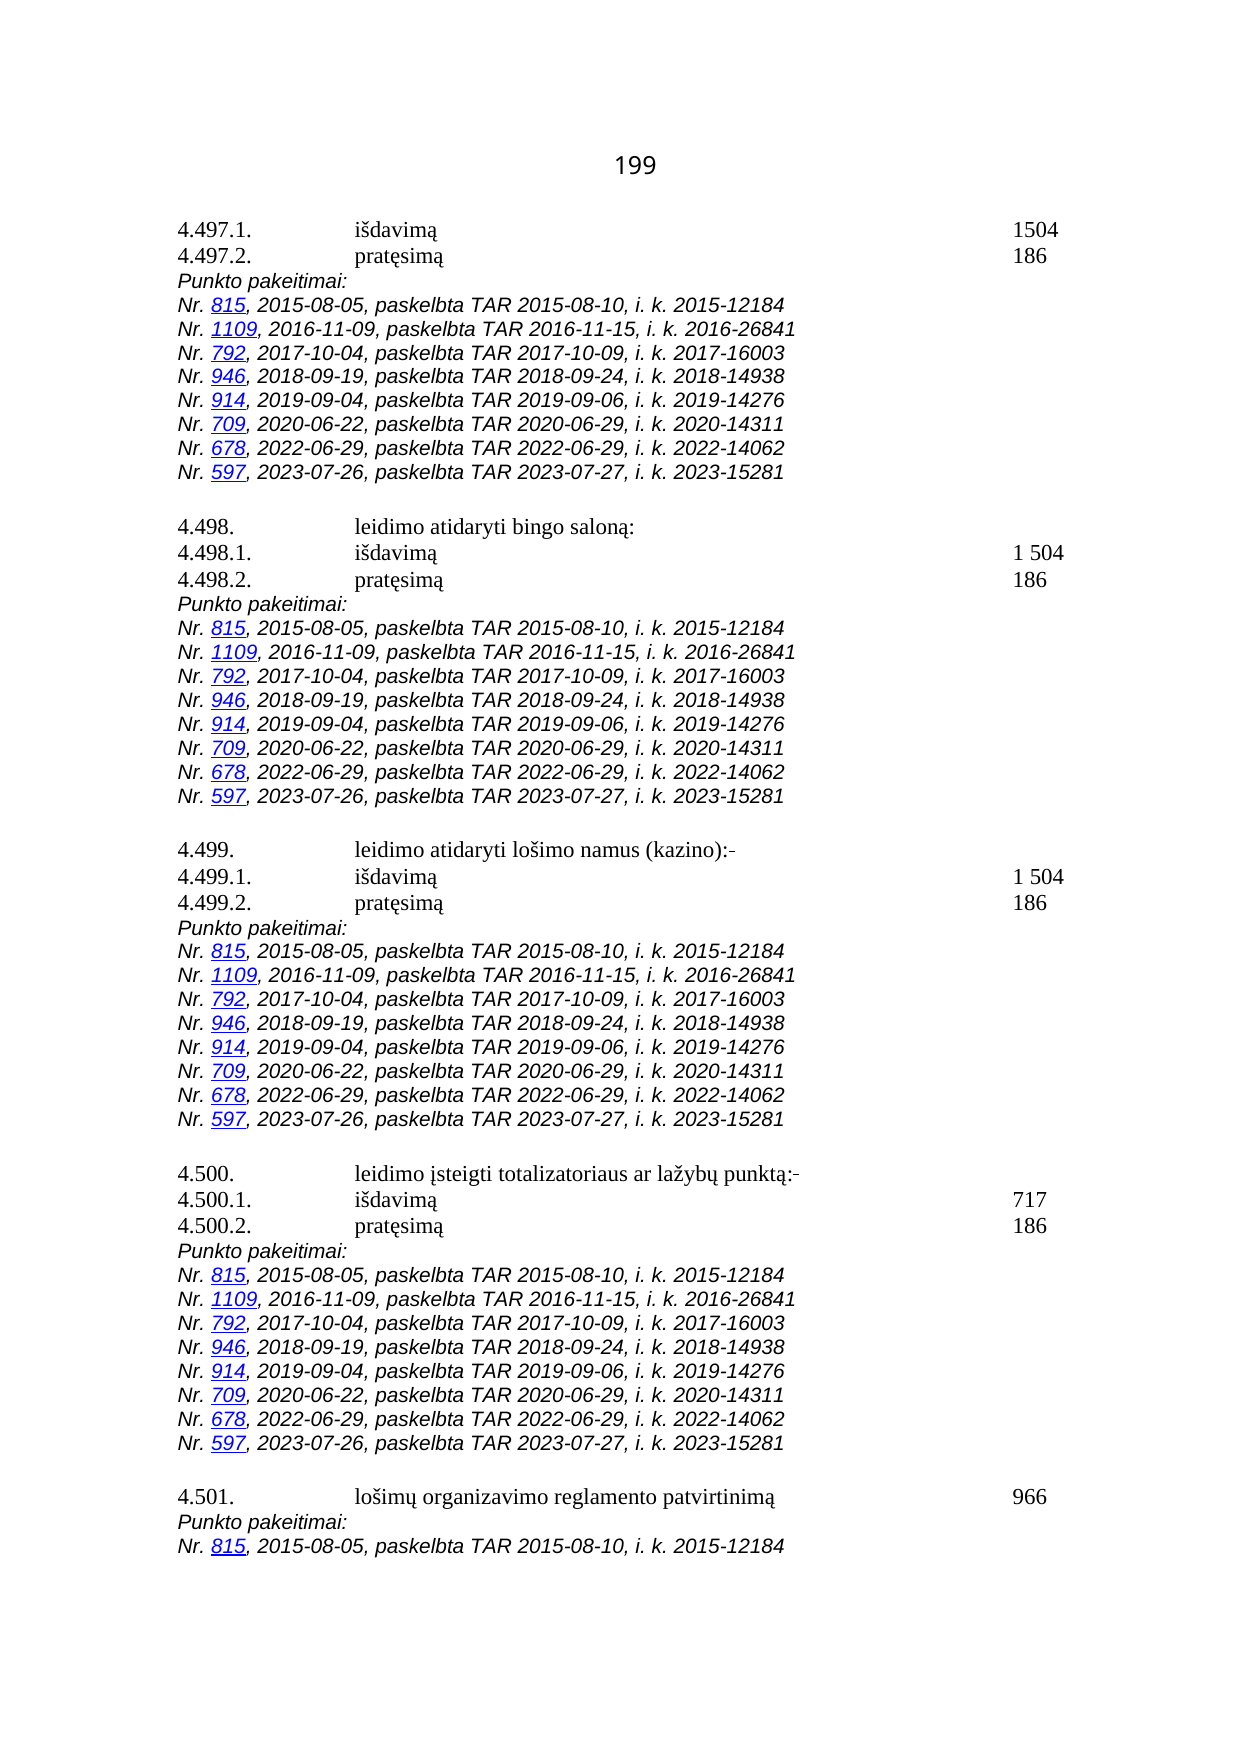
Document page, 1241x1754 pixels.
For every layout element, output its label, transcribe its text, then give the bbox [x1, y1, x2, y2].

text Nr. 678, 2022-06-29, paskelbta TAR 2022-06-29, i. k. 2022-14062 [177, 760, 1092, 784]
text Nr. 946, 2018-09-19, paskelbta TAR 2018-09-24, i. k. 2018-14938 [177, 1011, 1092, 1035]
text 4.499.2. pratęsimą 186 [177, 889, 1092, 915]
text Punkto pakeitimai: [177, 1239, 1092, 1263]
text Nr. 1109, 2016-11-09, paskelbta TAR 2016-11-15, i. k. 2016-26841 [177, 1287, 1092, 1311]
text Nr. 914, 2019-09-04, paskelbta TAR 2019-09-06, i. k. 2019-14276 [177, 1035, 1092, 1059]
text Nr. 792, 2017-10-04, paskelbta TAR 2017-10-09, i. k. 2017-16003 [177, 1311, 1092, 1335]
text Nr. 792, 2017-10-04, paskelbta TAR 2017-10-09, i. k. 2017-16003 [177, 664, 1092, 688]
text 4.499. leidimo atidaryti lošimo namus (kazino): [177, 836, 1092, 863]
text Nr. 815, 2015-08-05, paskelbta TAR 2015-08-10, i. k. 2015-12184 [177, 616, 1092, 640]
text 4.498.2. pratęsimą 186 [177, 566, 1092, 592]
text Nr. 792, 2017-10-04, paskelbta TAR 2017-10-09, i. k. 2017-16003 [177, 340, 1092, 364]
text Nr. 914, 2019-09-04, paskelbta TAR 2019-09-06, i. k. 2019-14276 [177, 1359, 1092, 1383]
text Nr. 946, 2018-09-19, paskelbta TAR 2018-09-24, i. k. 2018-14938 [177, 364, 1092, 388]
text 4.500. leidimo įsteigti totalizatoriaus ar lažybų punktą: [177, 1160, 1092, 1186]
text Nr. 815, 2015-08-05, paskelbta TAR 2015-08-10, i. k. 2015-12184 [177, 1533, 1092, 1557]
text Nr. 815, 2015-08-05, paskelbta TAR 2015-08-10, i. k. 2015-12184 [177, 292, 1092, 316]
text Nr. 709, 2020-06-22, paskelbta TAR 2020-06-29, i. k. 2020-14311 [177, 412, 1092, 436]
text 4.500.2. pratęsimą 186 [177, 1212, 1092, 1239]
text Nr. 946, 2018-09-19, paskelbta TAR 2018-09-24, i. k. 2018-14938 [177, 688, 1092, 712]
text Nr. 597, 2023-07-26, paskelbta TAR 2023-07-27, i. k. 2023-15281 [177, 1107, 1092, 1131]
text Nr. 597, 2023-07-26, paskelbta TAR 2023-07-27, i. k. 2023-15281 [177, 784, 1092, 808]
text Punkto pakeitimai: [177, 1509, 1092, 1533]
text Nr. 914, 2019-09-04, paskelbta TAR 2019-09-06, i. k. 2019-14276 [177, 712, 1092, 736]
text Punkto pakeitimai: [177, 268, 1092, 292]
text Nr. 1109, 2016-11-09, paskelbta TAR 2016-11-15, i. k. 2016-26841 [177, 316, 1092, 340]
text Punkto pakeitimai: [177, 915, 1092, 939]
text Nr. 946, 2018-09-19, paskelbta TAR 2018-09-24, i. k. 2018-14938 [177, 1335, 1092, 1359]
text Nr. 792, 2017-10-04, paskelbta TAR 2017-10-09, i. k. 2017-16003 [177, 987, 1092, 1011]
text 4.499.1. išdavimą 1 504 [177, 863, 1092, 889]
text Nr. 597, 2023-07-26, paskelbta TAR 2023-07-27, i. k. 2023-15281 [177, 1431, 1092, 1454]
text Nr. 914, 2019-09-04, paskelbta TAR 2019-09-06, i. k. 2019-14276 [177, 388, 1092, 412]
text Nr. 709, 2020-06-22, paskelbta TAR 2020-06-29, i. k. 2020-14311 [177, 736, 1092, 760]
text 4.501. lošimų organizavimo reglamento patvirtinimą 966 [177, 1483, 1092, 1509]
text 4.500.1. išdavimą 717 [177, 1186, 1092, 1212]
text Nr. 597, 2023-07-26, paskelbta TAR 2023-07-27, i. k. 2023-15281 [177, 460, 1092, 484]
text Nr. 1109, 2016-11-09, paskelbta TAR 2016-11-15, i. k. 2016-26841 [177, 963, 1092, 987]
text Nr. 678, 2022-06-29, paskelbta TAR 2022-06-29, i. k. 2022-14062 [177, 1083, 1092, 1107]
text 4.498. leidimo atidaryti bingo saloną: [177, 513, 1092, 539]
text Nr. 815, 2015-08-05, paskelbta TAR 2015-08-10, i. k. 2015-12184 [177, 939, 1092, 963]
text Nr. 1109, 2016-11-09, paskelbta TAR 2016-11-15, i. k. 2016-26841 [177, 640, 1092, 664]
text 4.497.1. išdavimą 1504 [177, 216, 1092, 242]
text 4.498.1. išdavimą 1 504 [177, 539, 1092, 566]
text Nr. 709, 2020-06-22, paskelbta TAR 2020-06-29, i. k. 2020-14311 [177, 1059, 1092, 1083]
text Nr. 678, 2022-06-29, paskelbta TAR 2022-06-29, i. k. 2022-14062 [177, 436, 1092, 460]
text Punkto pakeitimai: [177, 592, 1092, 616]
text Nr. 815, 2015-08-05, paskelbta TAR 2015-08-10, i. k. 2015-12184 [177, 1263, 1092, 1287]
text Nr. 678, 2022-06-29, paskelbta TAR 2022-06-29, i. k. 2022-14062 [177, 1407, 1092, 1431]
text 4.497.2. pratęsimą 186 [177, 242, 1092, 268]
text Nr. 709, 2020-06-22, paskelbta TAR 2020-06-29, i. k. 2020-14311 [177, 1383, 1092, 1407]
